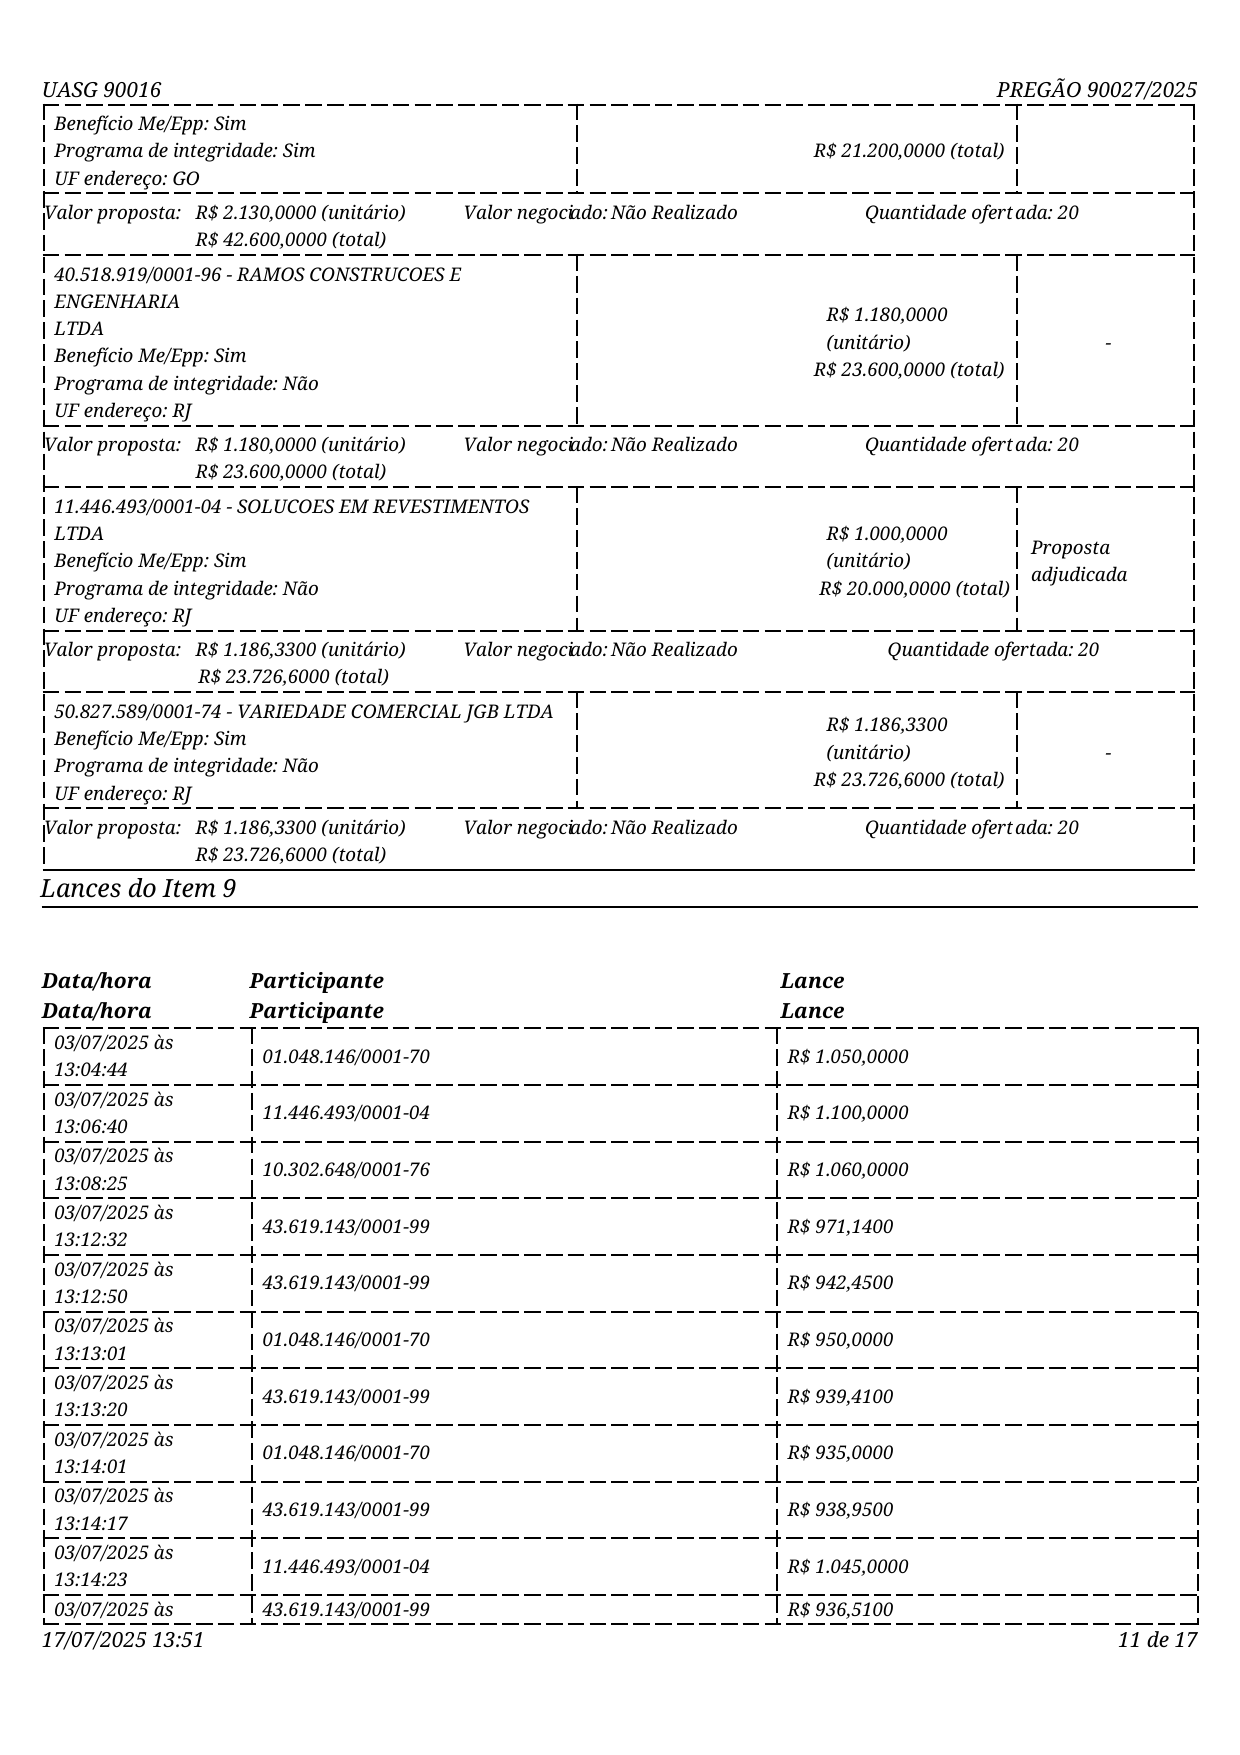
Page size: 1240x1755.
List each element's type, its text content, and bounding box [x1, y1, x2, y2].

table_cell Valor proposta: R$ 1.180,0000 (unitário) Valor negoci R$ 23.600,0000 (total) [44, 425, 577, 486]
text Data/hora Participante Lance [42, 966, 1200, 994]
table_cell Valor proposta: R$ 1.186,3300 (unitário) Valor negoci R$ 23.726,6000 (total) [44, 807, 577, 869]
table_cell 43.619.143/0001-99 [252, 1481, 777, 1537]
table_cell R$ 971,1400 [777, 1197, 1198, 1254]
table_cell ado: Não Realizado [577, 192, 787, 254]
table_cell ada: 20 [1017, 807, 1101, 869]
table_cell 03/07/2025 às 13:08:25 [44, 1141, 252, 1197]
table_cell R$ 1.045,0000 [777, 1537, 1198, 1594]
table_cell Quantidade ofert [788, 192, 1017, 254]
table_header R$ 1.050,0000 [777, 1027, 1198, 1084]
table_cell [577, 104, 787, 192]
table_cell [577, 254, 787, 424]
table_cell [1101, 425, 1194, 486]
table_cell 03/07/2025 às 13:06:40 [44, 1084, 252, 1141]
table_cell 03/07/2025 às 13:12:50 [44, 1254, 252, 1311]
table_cell R$ 938,9500 [777, 1481, 1198, 1537]
table_cell R$ 21.200,0000 (total) [788, 104, 1017, 192]
table_cell R$ 1.060,0000 [777, 1141, 1198, 1197]
table_cell Valor proposta: R$ 2.130,0000 (unitário) Valor negoci R$ 42.600,0000 (total) [44, 192, 577, 254]
table_cell ado: Não Realizado [577, 807, 787, 869]
table_cell 43.619.143/0001-99 [252, 1594, 777, 1623]
table_cell [1101, 192, 1194, 254]
table_cell Quantidade ofert [788, 425, 1017, 486]
table_cell 03/07/2025 às 13:14:17 [44, 1481, 252, 1537]
table_cell 50.827.589/0001-74 - VARIEDADE COMERCIAL JGB LTDA Benefício Me/Epp: Sim Programa de integridade: Não UF endereço: RJ [44, 691, 577, 807]
table_cell 11.446.493/0001-04 [252, 1537, 777, 1594]
table_cell Proposta adjudicada [1017, 486, 1194, 629]
table_cell ado: Não Realizado [577, 425, 787, 486]
table_cell R$ 950,0000 [777, 1311, 1198, 1367]
table_cell R$ 936,5100 [777, 1594, 1198, 1623]
table_cell 11.446.493/0001-04 - SOLUCOES EM REVESTIMENTOS LTDA Benefício Me/Epp: Sim Programa de integridade: Não UF endereço: RJ [44, 486, 577, 629]
table_cell 40.518.919/0001-96 - RAMOS CONSTRUCOES E ENGENHARIA LTDA Benefício Me/Epp: Sim Programa de integridade: Não UF endereço: RJ [44, 254, 577, 424]
text Lances do Item 9 [40, 871, 1200, 905]
text Data/hora Participante Lance [42, 997, 1200, 1025]
table_cell R$ 1.186,3300 (unitário) R$ 23.726,6000 (total) [788, 691, 1017, 807]
table_cell [1017, 104, 1101, 192]
table_cell R$ 1.000,0000 (unitário) R$ 20.000,0000 (total) [788, 486, 1017, 629]
table_cell - [1101, 691, 1194, 807]
table_cell R$ 1.100,0000 [777, 1084, 1198, 1141]
table_cell ado: Não Realizado [577, 630, 787, 691]
table_cell 10.302.648/0001-76 [252, 1141, 777, 1197]
table_cell Valor proposta: R$ 1.186,3300 (unitário) Valor negoci R$ 23.726,6000 (total) [44, 630, 577, 691]
table_cell R$ 942,4500 [777, 1254, 1198, 1311]
table_cell R$ 935,0000 [777, 1424, 1198, 1481]
table_cell Quantidade ofert [788, 807, 1017, 869]
table_cell 03/07/2025 às [44, 1594, 252, 1623]
table_cell R$ 1.180,0000 (unitário) R$ 23.600,0000 (total) [788, 254, 1017, 424]
table_cell 03/07/2025 às 13:14:01 [44, 1424, 252, 1481]
table_cell Quantidade ofertada: 20 [788, 630, 1194, 691]
table_cell [1101, 807, 1194, 869]
table_cell 01.048.146/0001-70 [252, 1311, 777, 1367]
table_cell - [1101, 254, 1194, 424]
table_cell [1017, 691, 1101, 807]
table_cell 01.048.146/0001-70 [252, 1424, 777, 1481]
table_header 01.048.146/0001-70 [252, 1027, 777, 1084]
table_cell Benefício Me/Epp: Sim Programa de integridade: Sim UF endereço: GO [44, 104, 577, 192]
table_cell ada: 20 [1017, 425, 1101, 486]
table_cell 03/07/2025 às 13:12:32 [44, 1197, 252, 1254]
table_cell 03/07/2025 às 13:13:20 [44, 1367, 252, 1424]
table_cell 11.446.493/0001-04 [252, 1084, 777, 1141]
table_cell 43.619.143/0001-99 [252, 1254, 777, 1311]
table_cell - [1101, 104, 1194, 192]
table_cell R$ 939,4100 [777, 1367, 1198, 1424]
table_cell 03/07/2025 às 13:13:01 [44, 1311, 252, 1367]
table_cell [1017, 254, 1101, 424]
table_header 03/07/2025 às 13:04:44 [44, 1027, 252, 1084]
table_cell [577, 486, 787, 629]
table_cell [577, 691, 787, 807]
table_cell 43.619.143/0001-99 [252, 1367, 777, 1424]
table_cell 03/07/2025 às 13:14:23 [44, 1537, 252, 1594]
table_cell 43.619.143/0001-99 [252, 1197, 777, 1254]
table_cell ada: 20 [1017, 192, 1101, 254]
